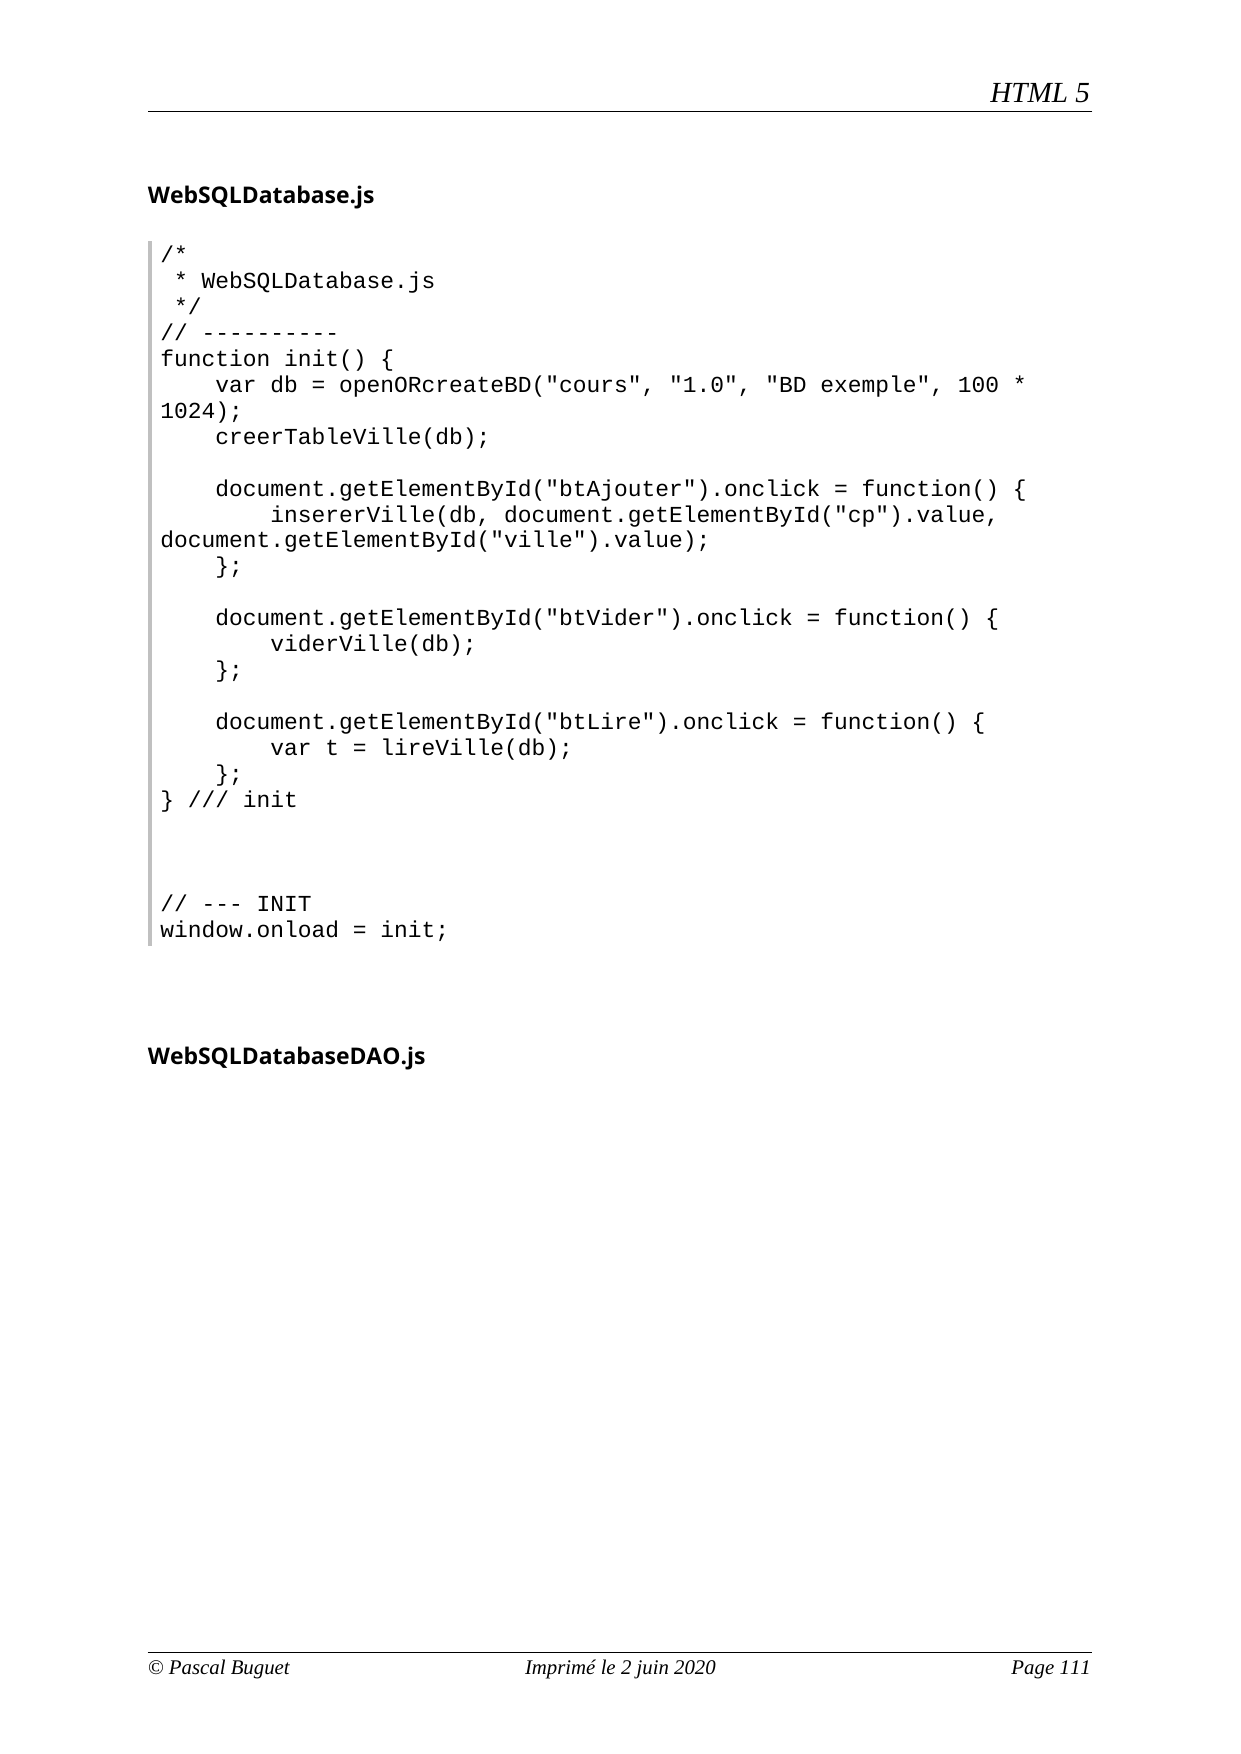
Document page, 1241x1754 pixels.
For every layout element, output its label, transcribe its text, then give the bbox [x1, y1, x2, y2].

text // --- INIT [152, 892, 1092, 918]
text // ---------- [152, 321, 1092, 347]
text creerTableVille(db); [152, 425, 1092, 451]
text } /// init [152, 788, 1092, 814]
text viderVille(db); [152, 633, 1092, 658]
text }; [152, 658, 1092, 684]
text var t = lireVille(db); [152, 736, 1092, 762]
text window.onload = init; [152, 918, 1092, 946]
text WebSQLDatabase.js [148, 179, 1092, 210]
text var db = openORcreateBD("cours", "1.0", "BD exemple", 100 * 1024); [152, 373, 1092, 425]
text document.getElementById("btVider").onclick = function() { [152, 607, 1092, 633]
text */ [152, 295, 1092, 321]
text * WebSQLDatabase.js [152, 269, 1092, 295]
text WebSQLDatabaseDAO.js [148, 1040, 1092, 1071]
text insererVille(db, document.getElementById("cp").value, document.getElementById("ville").value); [152, 503, 1092, 555]
text document.getElementById("btLire").onclick = function() { [152, 710, 1092, 736]
text }; [152, 762, 1092, 788]
text document.getElementById("btAjouter").onclick = function() { [152, 477, 1092, 503]
text function init() { [152, 347, 1092, 373]
text }; [152, 555, 1092, 581]
text /* [152, 241, 1092, 269]
